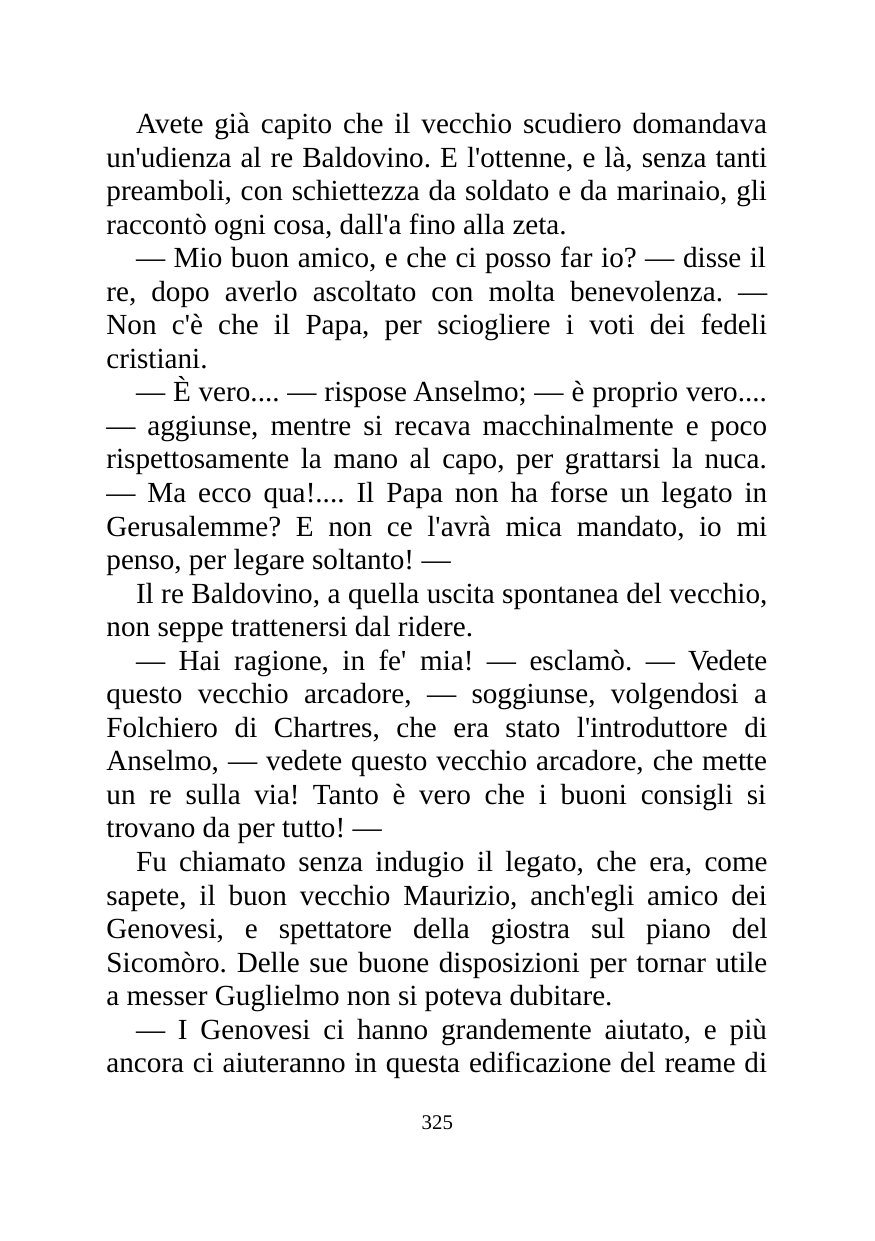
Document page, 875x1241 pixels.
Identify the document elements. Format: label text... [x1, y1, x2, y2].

text Il re Baldovino, a quella uscita spontanea del vecchio, non seppe trattenersi dal ridere. [106, 576, 768, 643]
text — I Genovesi ci hanno grandemente aiutato, e più ancora ci aiuteranno in questa edificazione del reame di [106, 1012, 768, 1079]
text Fu chiamato senza indugio il legato, che era, come sapete, il buon vecchio Maurizio, anch'egli amico dei Genovesi, e spettatore della giostra sul piano del Sicomòro. Delle sue buone disposizioni per tornar utile a messer Guglielmo non si poteva dubitare. [106, 844, 768, 1012]
text Avete già capito che il vecchio scudiero domandava un'udienza al re Baldovino. E l'ottenne, e là, senza tanti preamboli, con schiettezza da soldato e da marinaio, gli raccontò ogni cosa, dall'a fino alla zeta. [106, 106, 768, 240]
text — Mio buon amico, e che ci posso far io? — disse il re, dopo averlo ascoltato con molta benevolenza. — Non c'è che il Papa, per sciogliere i voti dei fedeli cristiani. [106, 240, 768, 374]
text — Hai ragione, in fe' mia! — esclamò. — Vedete questo vecchio arcadore, — soggiunse, volgendosi a Folchiero di Chartres, che era stato l'introduttore di Anselmo, — vedete questo vecchio arcadore, che mette un re sulla via! Tanto è vero che i buoni consigli si trovano da per tutto! — [106, 643, 768, 844]
text — È vero.... — rispose Anselmo; — è proprio vero.... — aggiunse, mentre si recava macchinalmente e poco rispettosamente la mano al capo, per grattarsi la nuca. — Ma ecco qua!.... Il Papa non ha forse un legato in Gerusalemme? E non ce l'avrà mica mandato, io mi penso, per legare soltanto! — [106, 374, 768, 576]
